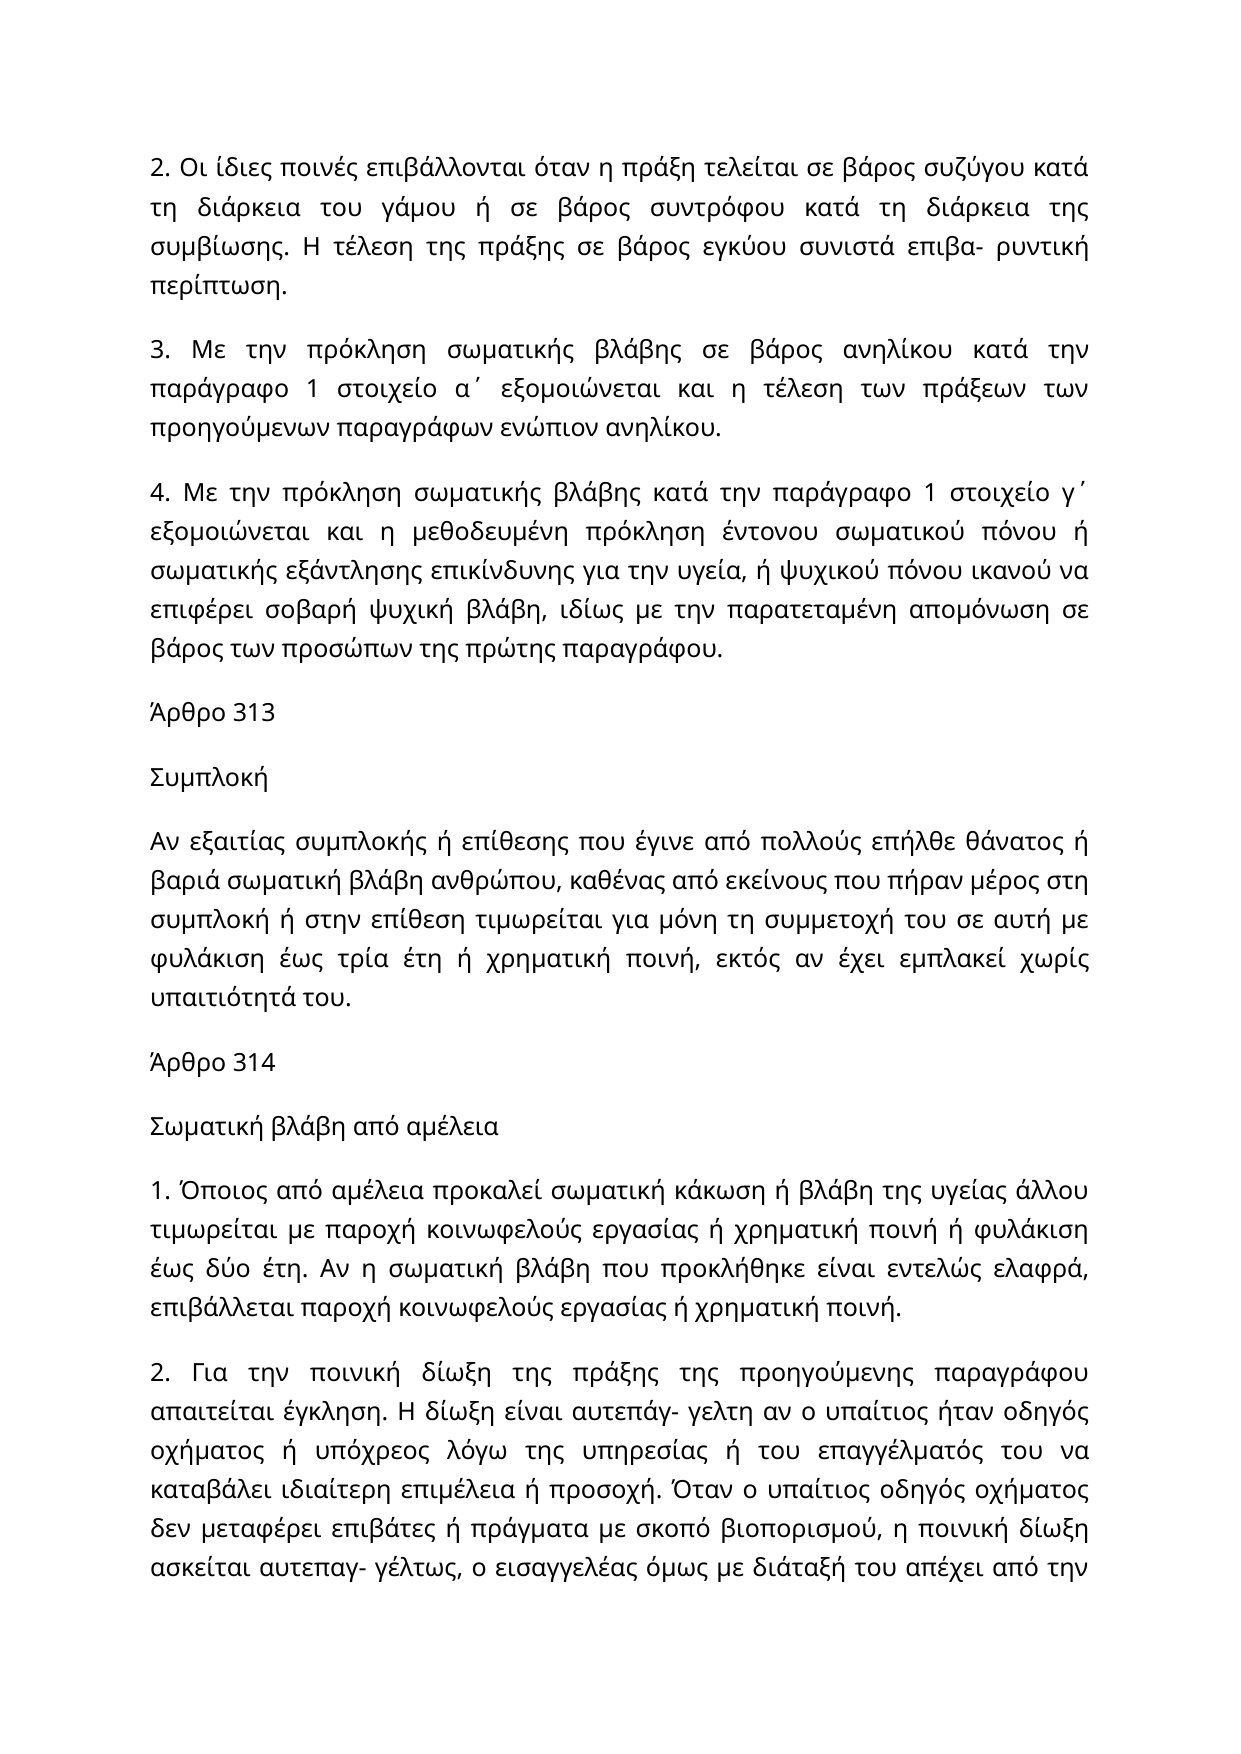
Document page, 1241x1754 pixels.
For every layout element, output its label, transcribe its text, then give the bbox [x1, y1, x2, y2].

text Αν εξαιτίας συμπλοκής ή επίθεσης που έγινε από πολλούς επήλθε θάνατος ή βαριά σωματική βλάβη ανθρώπου, καθένας από εκείνους που πήραν μέρος στη συμπλοκή ή στην επίθεση τιμωρείται για μόνη τη συμμετοχή του σε αυτή με φυλάκιση έως τρία έτη ή χρηματική ποινή, εκτός αν έχει εμπλακεί χωρίς υπαιτιότητά του. [150, 823, 1090, 1014]
text 4. Με την πρόκληση σωματικής βλάβης κατά την παράγραφο 1 στοιχείο γ΄ εξομοιώνεται και η μεθοδευμένη πρόκληση έντονου σωματικού πόνου ή σωματικής εξάντλησης επικίνδυνης για την υγεία, ή ψυχικού πόνου ικανού να επιφέρει σοβαρή ψυχική βλάβη, ιδίως με την παρατεταμένη απομόνωση σε βάρος των προσώπων της πρώτης παραγράφου. [150, 474, 1090, 665]
text 2. Για την ποινική δίωξη της πράξης της προηγούμενης παραγράφου απαιτείται έγκληση. Η δίωξη είναι αυτεπάγ- γελτη αν ο υπαίτιος ήταν οδηγός οχήματος ή υπόχρεος λόγω της υπηρεσίας ή του επαγγέλματός του να καταβάλει ιδιαίτερη επιμέλεια ή προσοχή. Όταν ο υπαίτιος οδηγός οχήματος δεν μεταφέρει επιβάτες ή πράγματα με σκοπό βιοπορισμού, η ποινική δίωξη ασκείται αυτεπαγ- γέλτως, ο εισαγγελέας όμως με διάταξή του απέχει από την [150, 1354, 1090, 1584]
text Άρθρο 313 [150, 695, 1090, 729]
text 3. Με την πρόκληση σωματικής βλάβης σε βάρος ανηλίκου κατά την παράγραφο 1 στοιχείο α΄ εξομοιώνεται και η τέλεση των πράξεων των προηγούμενων παραγράφων ενώπιον ανηλίκου. [150, 332, 1090, 444]
text 2. Οι ίδιες ποινές επιβάλλονται όταν η πράξη τελείται σε βάρος συζύγου κατά τη διάρκεια του γάμου ή σε βάρος συντρόφου κατά τη διάρκεια της συμβίωσης. Η τέλεση της πράξης σε βάρος εγκύου συνιστά επιβα- ρυντική περίπτωση. [150, 150, 1090, 302]
text Σωματική βλάβη από αμέλεια [150, 1108, 1090, 1142]
text Άρθρο 314 [150, 1044, 1090, 1078]
text 1. Όποιος από αμέλεια προκαλεί σωματική κάκωση ή βλάβη της υγείας άλλου τιμωρείται με παροχή κοινωφελούς εργασίας ή χρηματική ποινή ή φυλάκιση έως δύο έτη. Αν η σωματική βλάβη που προκλήθηκε είναι εντελώς ελαφρά, επιβάλλεται παροχή κοινωφελούς εργασίας ή χρηματική ποινή. [150, 1172, 1090, 1324]
text Συμπλοκή [150, 759, 1090, 793]
